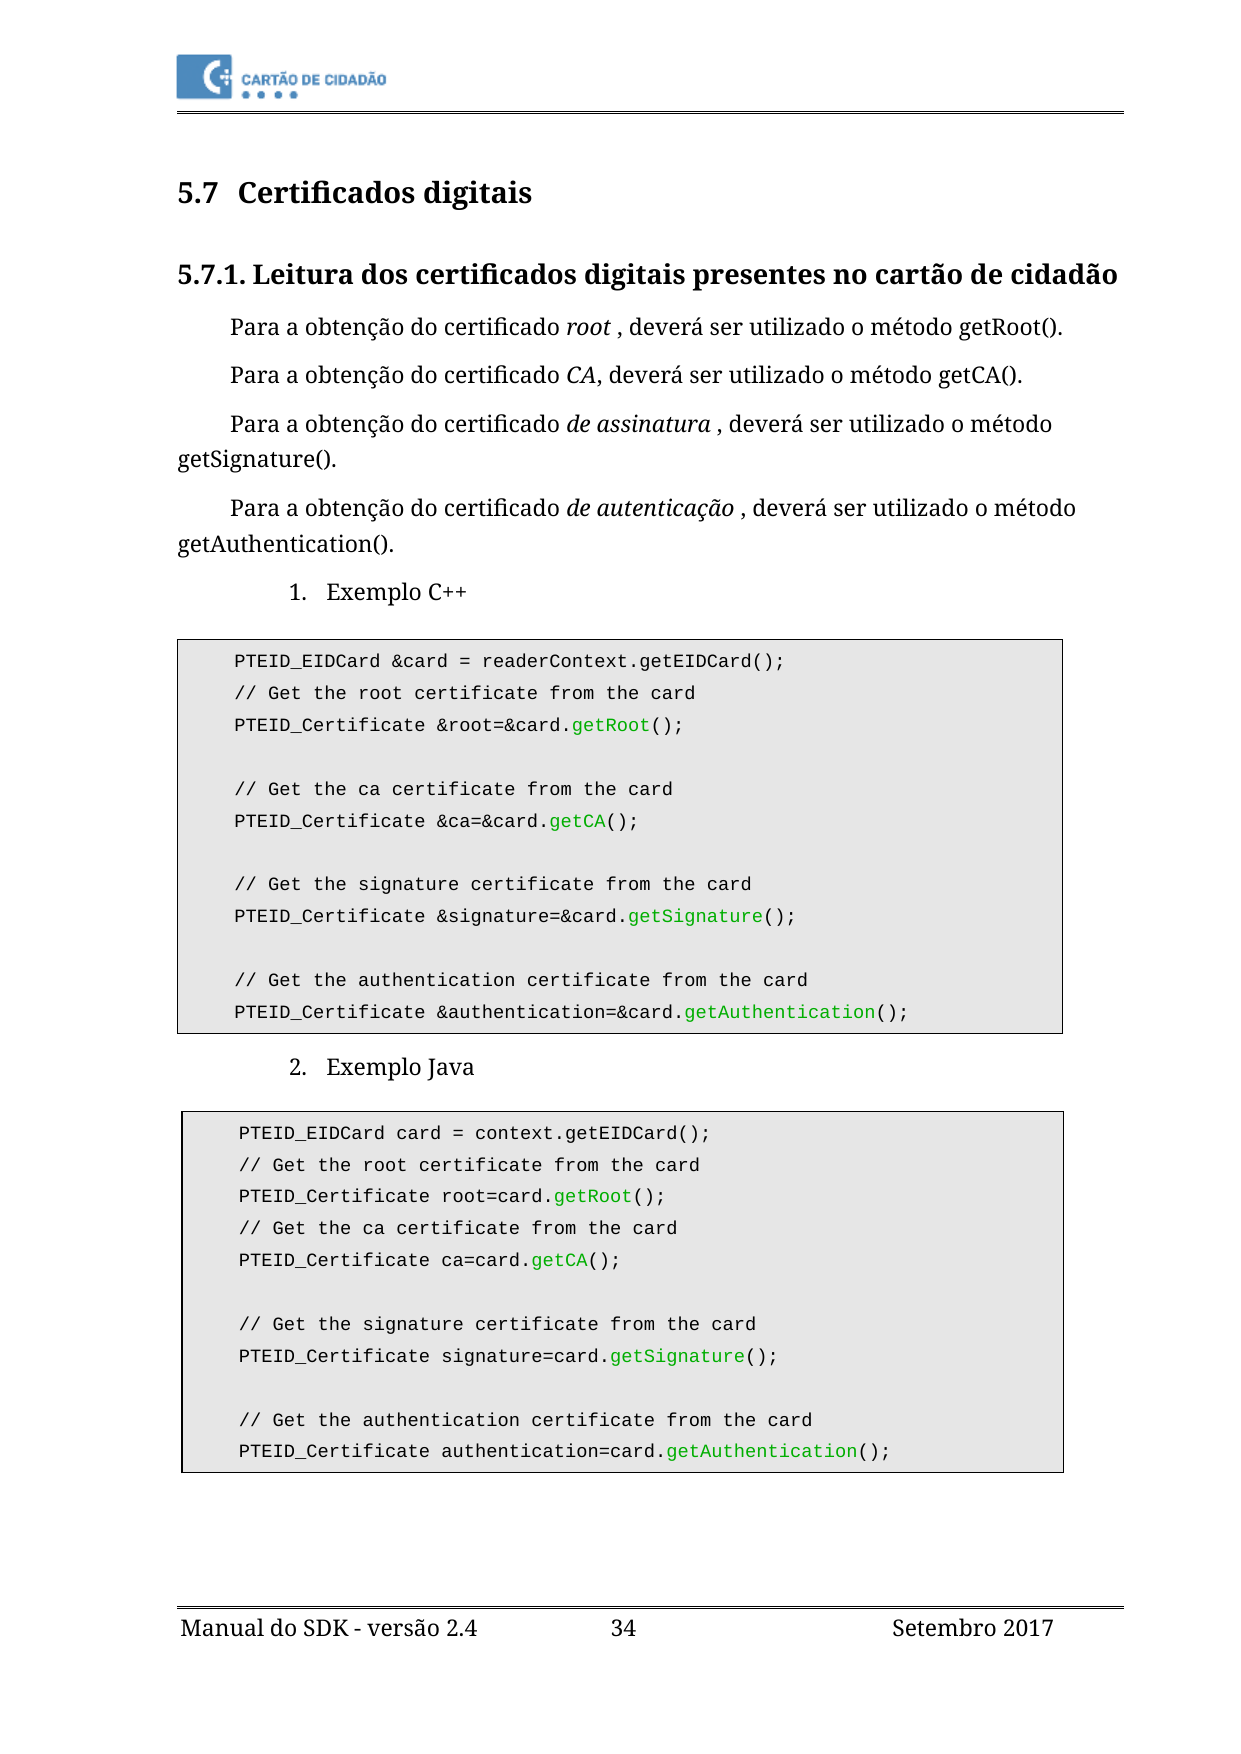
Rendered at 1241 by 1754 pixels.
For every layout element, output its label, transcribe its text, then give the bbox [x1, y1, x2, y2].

picture [174, 49, 428, 106]
text PTEID_Certificate root=card.getRoot(); [183, 1187, 1063, 1208]
text Para a obtenção do certificado CA, deverá ser utilizado o método getCA(). [177, 359, 1124, 390]
subtitle Leitura dos certificados digitais presentes no cartão de cidadão [177, 256, 1124, 293]
list // Get the authentication certificate from the card [178, 971, 1062, 992]
list // Get the root certificate from the card [178, 684, 1062, 705]
subtitle Certificados digitais [177, 173, 1124, 212]
text PTEID_EIDCard card = context.getEIDCard(); [183, 1123, 1063, 1145]
list PTEID_Certificate &root=&card.getRoot(); [178, 716, 1062, 737]
text PTEID_Certificate ca=card.getCA(); [183, 1251, 1063, 1272]
text Para a obtenção do certificado de autenticação , deverá ser utilizado o método getAuthentication(). [177, 492, 1124, 559]
text Para a obtenção do certificado root , deverá ser utilizado o método getRoot(). [177, 311, 1124, 342]
text // Get the root certificate from the card [183, 1155, 1063, 1177]
list PTEID_Certificate &authentication=&card.getAuthentication(); [178, 1003, 1062, 1024]
text // Get the ca certificate from the card [183, 1219, 1063, 1240]
list PTEID_EIDCard &card = readerContext.getEIDCard(); [178, 652, 1062, 673]
list Exemplo C++ [288, 576, 1124, 607]
list PTEID_Certificate &signature=&card.getSignature(); [178, 907, 1062, 928]
text // Get the authentication certificate from the card [183, 1410, 1063, 1432]
text PTEID_Certificate authentication=card.getAuthentication(); [183, 1442, 1063, 1463]
list Exemplo Java [288, 625, 1124, 1082]
list // Get the ca certificate from the card [178, 779, 1062, 801]
text PTEID_Certificate signature=card.getSignature(); [183, 1347, 1063, 1368]
text // Get the signature certificate from the card [183, 1315, 1063, 1336]
list // Get the signature certificate from the card [178, 875, 1062, 896]
text Para a obtenção do certificado de assinatura , deverá ser utilizado o método getSignature(). [177, 407, 1124, 475]
list PTEID_Certificate &ca=&card.getCA(); [178, 811, 1062, 833]
